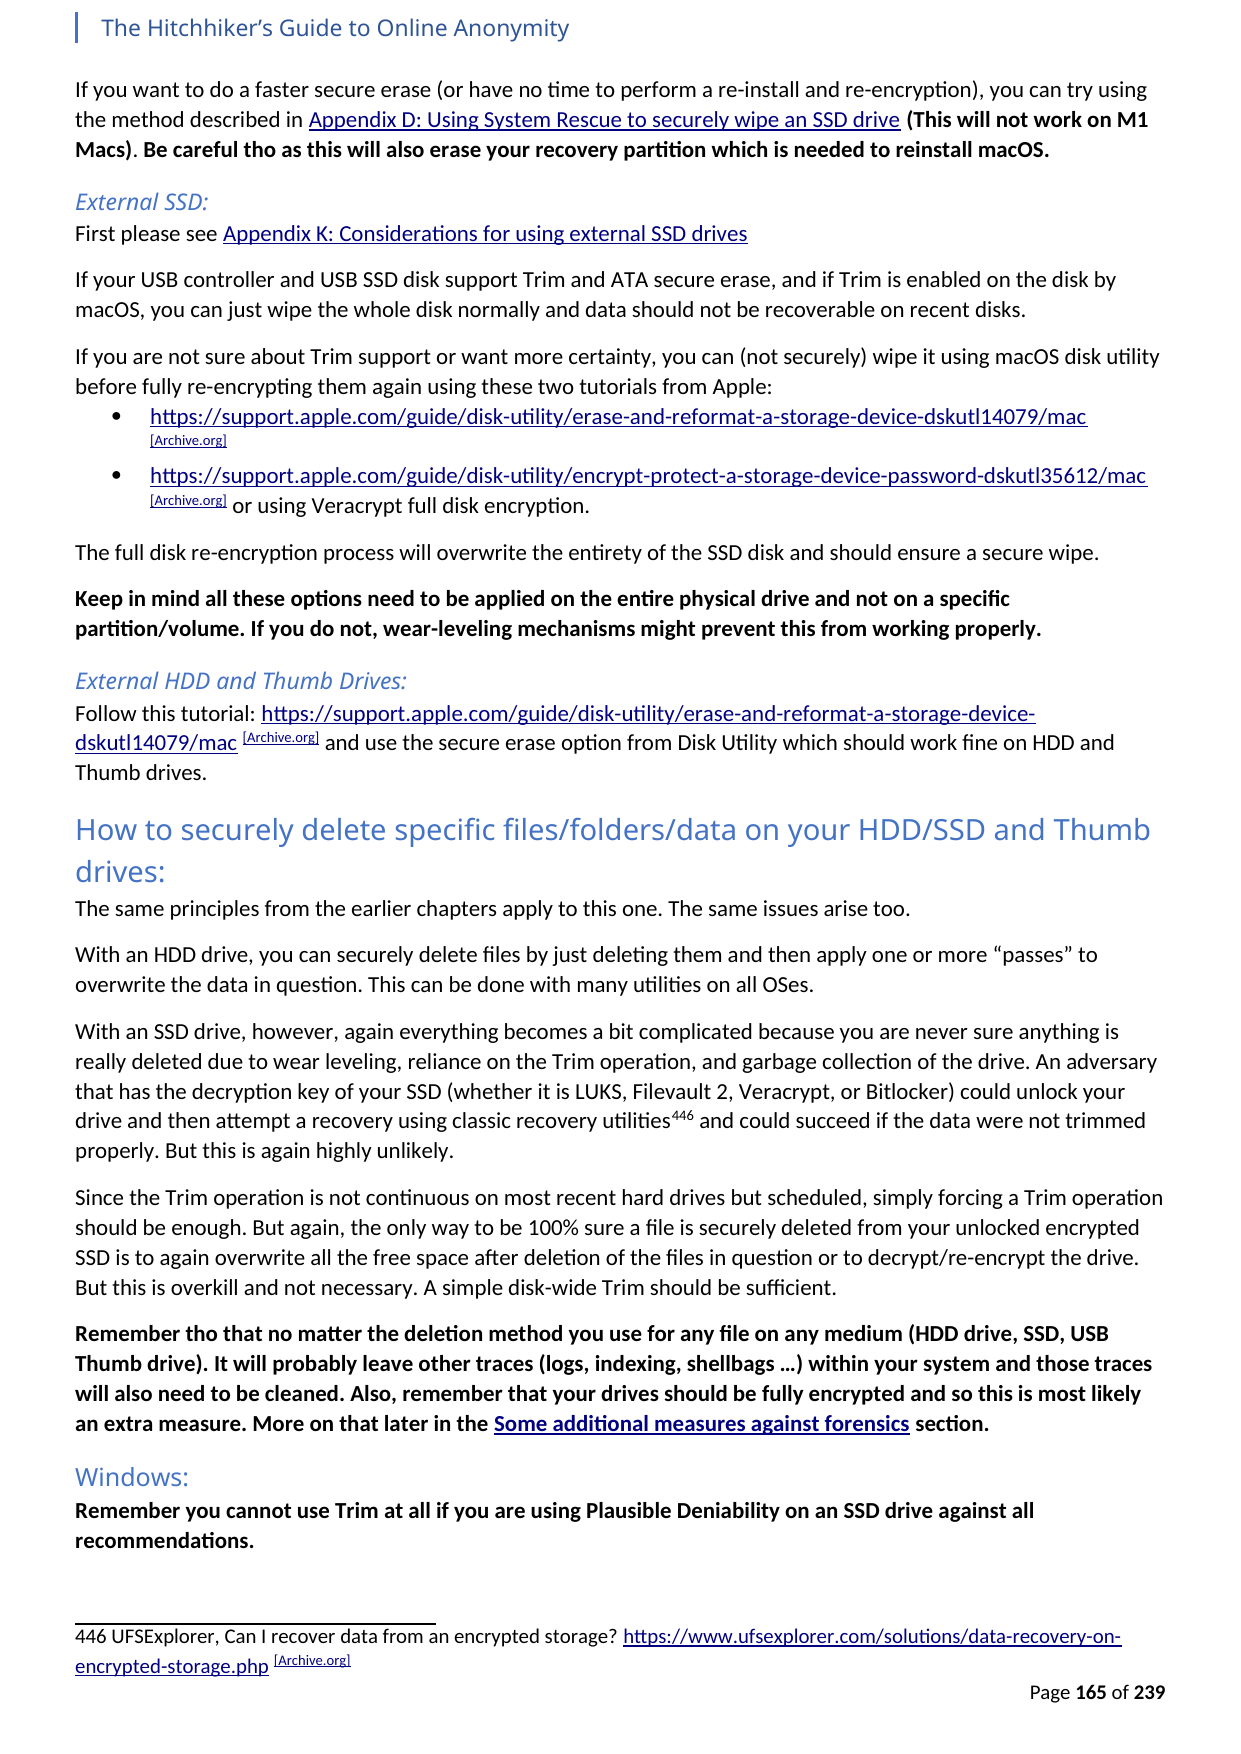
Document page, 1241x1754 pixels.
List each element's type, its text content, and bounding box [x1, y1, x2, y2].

text If you are not sure about Trim support or want more certainty, you can (not securely) wipe it using macOS disk utility before fully re-encrypting them again using these two tutorials from Apple: [75, 342, 1165, 400]
text First please see Appendix K: Considerations for using external SSD drives [75, 219, 1165, 247]
text With an HDD drive, you can securely delete files by just deleting them and then apply one or more “passes” to overwrite the data in question. This can be done with many utilities on all OSes. [75, 941, 1165, 998]
text The full disk re-encryption process will overwrite the entirety of the SSD disk and should ensure a secure wipe. [75, 538, 1165, 566]
subtitle External SSD: [75, 186, 1165, 217]
text UFSExplorer, Can I recover data from an encrypted storage? https://www.ufsexplorer.com/solutions/data-recovery-on-encrypted-storage.php [Archive.org] [75, 1624, 1165, 1679]
text With an SSD drive, however, again everything becomes a bit complicated because you are never sure anything is really deleted due to wear leveling, reliance on the Trim operation, and garbage collection of the drive. An adversary that has the decryption key of your SSD (whether it is LUKS, Filevault 2, Veracrypt, or Bitlocker) could unlock your drive and then attempt a recovery using classic recovery utilities and could succeed if the data were not trimmed properly. But this is again highly unlikely. [75, 1017, 1165, 1164]
subtitle External HDD and Thumb Drives: [75, 665, 1165, 696]
text Since the Trim operation is not continuous on most recent hard drives but scheduled, simply forcing a Trim operation should be enough. But again, the only way to be 100% sure a file is securely deleted from your unlocked encrypted SSD is to again overwrite all the free space after deletion of the files in question or to decrypt/re-encrypt the drive. But this is overkill and not necessary. A simple disk-wide Trim should be sufficient. [75, 1183, 1165, 1301]
list https://support.apple.com/guide/disk-utility/encrypt-protect-a-storage-device-password-dskutl35612/mac [Archive.org] or using Veracrypt full disk encryption. [112, 462, 1165, 519]
text The same principles from the earlier chapters apply to this one. The same issues arise too. [75, 894, 1165, 922]
list https://support.apple.com/guide/disk-utility/erase-and-reformat-a-storage-device-dskutl14079/mac [Archive.org] [112, 402, 1165, 460]
text Follow this tutorial: https://support.apple.com/guide/disk-utility/erase-and-reformat-a-storage-device-dskutl14079/mac [Archive.org] and use the secure erase option from Disk Utility which should work fine on HDD and Thumb drives. [75, 699, 1165, 786]
text Remember you cannot use Trim at all if you are using Plausible Deniability on an SSD drive against all recommendations. [75, 1496, 1165, 1554]
text If your USB controller and USB SSD disk support Trim and ATA secure erase, and if Trim is enabled on the disk by macOS, you can just wipe the whole disk normally and data should not be recoverable on recent disks. [75, 266, 1165, 323]
text Remember tho that no matter the deletion method you use for any file on any medium (HDD drive, SSD, USB Thumb drive). It will probably leave other traces (logs, indexing, shellbags …) within your system and those traces will also need to be cleaned. Also, remember that your drives should be fully encrypted and so this is most likely an extra measure. More on that later in the Some additional measures against forensics section. [75, 1319, 1165, 1437]
text If you want to do a faster secure erase (or have no time to perform a re-install and re-encryption), you can try using the method described in Appendix D: Using System Rescue to securely wipe an SSD drive (This will not work on M1 Macs). Be careful tho as this will also erase your recovery partition which is needed to reinstall macOS. [75, 75, 1165, 163]
subtitle How to securely delete specific files/folders/data on your HDD/SSD and Thumb drives: [75, 809, 1165, 891]
subtitle Windows: [75, 1460, 1165, 1494]
text Keep in mind all these options need to be applied on the entire physical drive and not on a specific partition/volume. If you do not, wear-leveling mechanisms might prevent this from working properly. [75, 584, 1165, 642]
